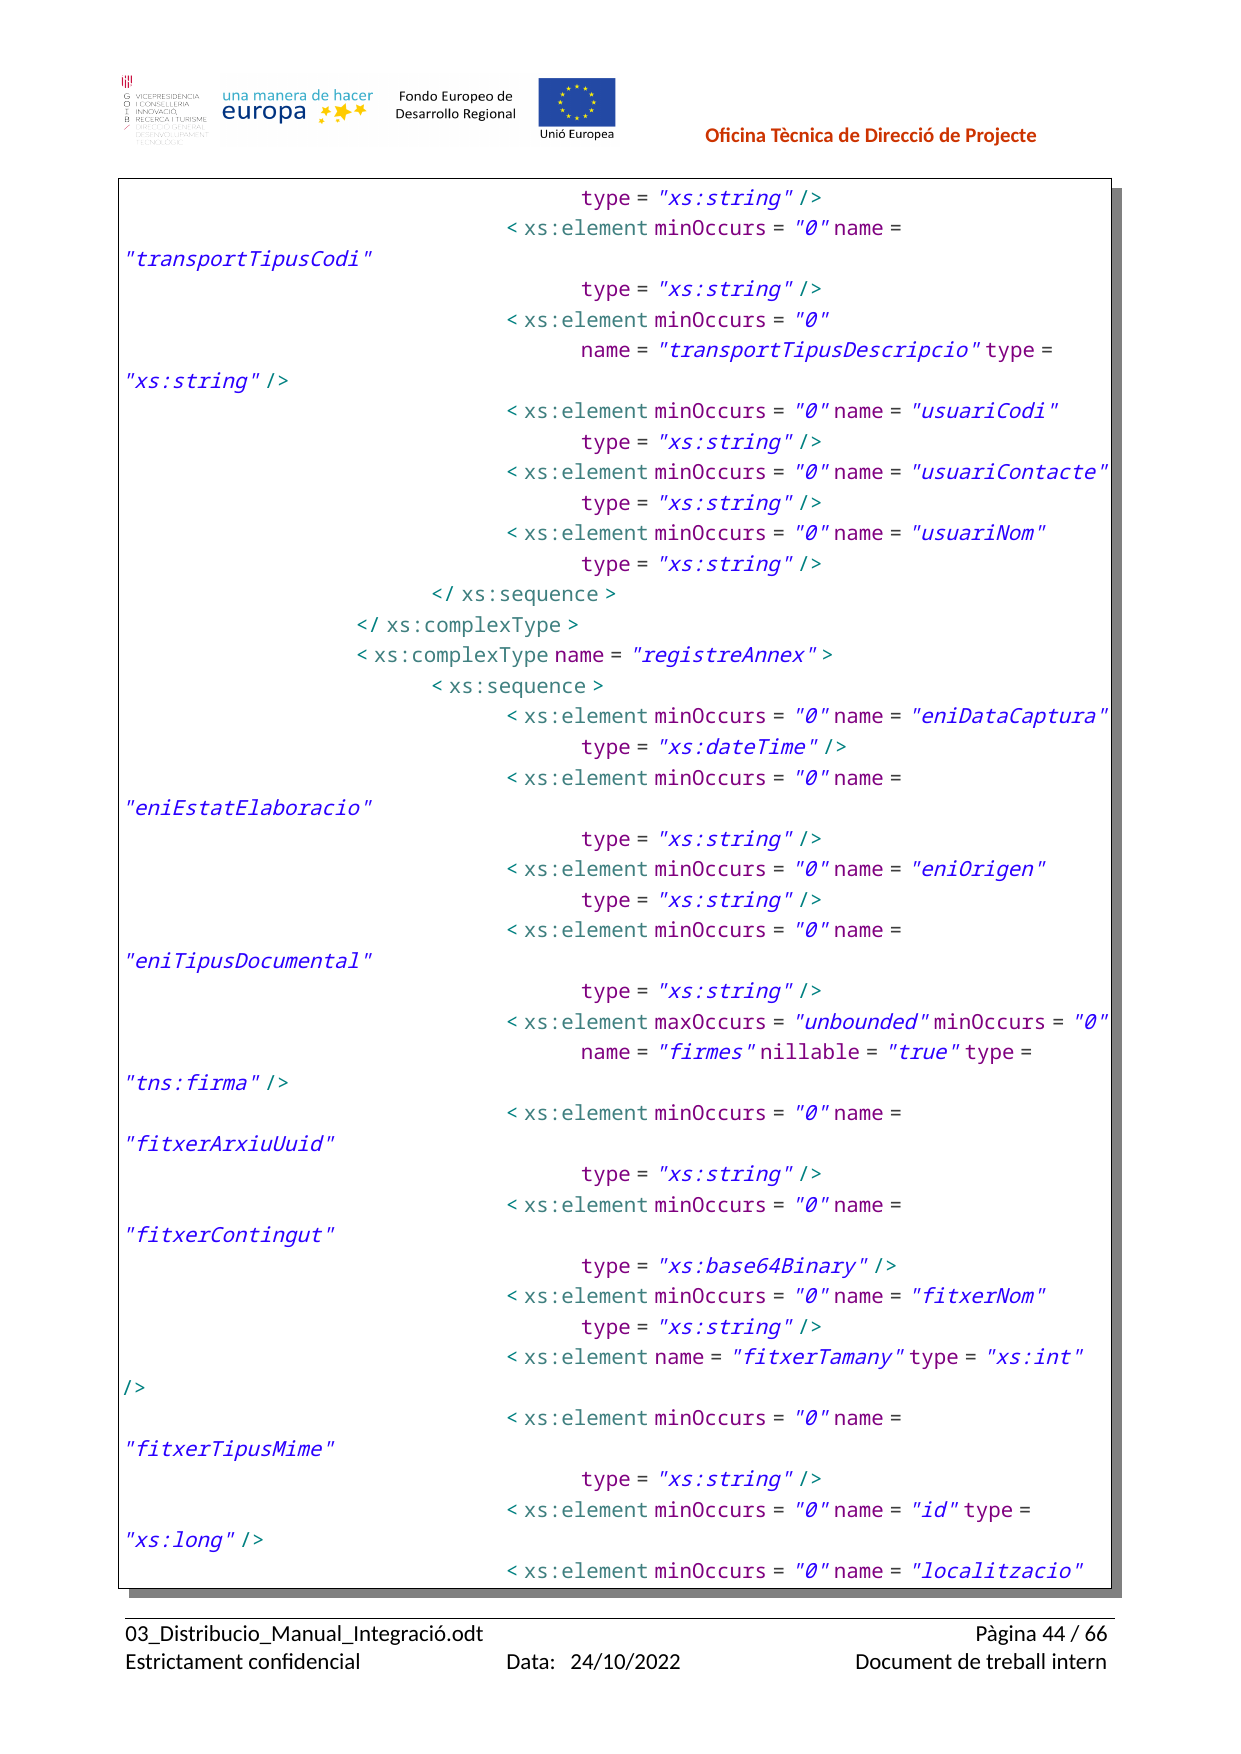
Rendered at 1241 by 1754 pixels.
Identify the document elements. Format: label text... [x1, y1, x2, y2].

text type = "xs:string" /> [119, 1154, 1111, 1185]
text < xs:element minOccurs = "0" name = "fitxerArxiuUuid" [119, 1093, 1111, 1154]
text type = "xs:string" /> [119, 544, 1111, 574]
text type = "xs:string" /> [119, 880, 1111, 910]
text </ xs:complexType > [119, 605, 1111, 636]
text < xs:element minOccurs = "0" name = "fitxerContingut" [119, 1185, 1111, 1246]
text < xs:element maxOccurs = "unbounded" minOccurs = "0" [119, 1002, 1111, 1032]
text < xs:complexType name = "registreAnnex" > [119, 636, 1111, 666]
text < xs:element minOccurs = "0" name = "eniEstatElaboracio" [119, 758, 1111, 819]
text < xs:element minOccurs = "0" name = "transportTipusCodi" [119, 208, 1111, 269]
text < xs:element minOccurs = "0" [119, 300, 1111, 330]
text type = "xs:string" /> [119, 269, 1111, 300]
text type = "xs:string" /> [119, 971, 1111, 1002]
text < xs:sequence > [119, 666, 1111, 697]
text < xs:element minOccurs = "0" name = "eniDataCaptura" [119, 697, 1111, 727]
text < xs:element name = "fitxerTamany" type = "xs:int" /> [119, 1337, 1111, 1398]
text type = "xs:string" /> [119, 483, 1111, 513]
text < xs:element minOccurs = "0" name = "eniTipusDocumental" [119, 910, 1111, 971]
text < xs:element minOccurs = "0" name = "fitxerTipusMime" [119, 1398, 1111, 1459]
text type = "xs:string" /> [119, 819, 1111, 849]
text < xs:element minOccurs = "0" name = "localitzacio" [119, 1551, 1111, 1588]
text < xs:element minOccurs = "0" name = "id" type = "xs:long" /> [119, 1490, 1111, 1551]
picture [219, 73, 621, 147]
text < xs:element minOccurs = "0" name = "usuariContacte" [119, 452, 1111, 483]
text < xs:element minOccurs = "0" name = "usuariNom" [119, 513, 1111, 544]
text type = "xs:string" /> [119, 1307, 1111, 1337]
text < xs:element minOccurs = "0" name = "fitxerNom" [119, 1276, 1111, 1307]
text </ xs:sequence > [119, 574, 1111, 605]
text type = "xs:string" /> [119, 422, 1111, 452]
text type = "xs:dateTime" /> [119, 727, 1111, 758]
text type = "xs:string" /> [119, 1459, 1111, 1490]
text type = "xs:base64Binary" /> [119, 1246, 1111, 1276]
text name = "firmes" nillable = "true" type = "tns:firma" /> [119, 1032, 1111, 1093]
text < xs:element minOccurs = "0" name = "usuariCodi" [119, 391, 1111, 422]
text name = "transportTipusDescripcio" type = "xs:string" /> [119, 330, 1111, 391]
text type = "xs:string" /> [119, 179, 1111, 208]
picture [118, 73, 213, 147]
text < xs:element minOccurs = "0" name = "eniOrigen" [119, 849, 1111, 880]
